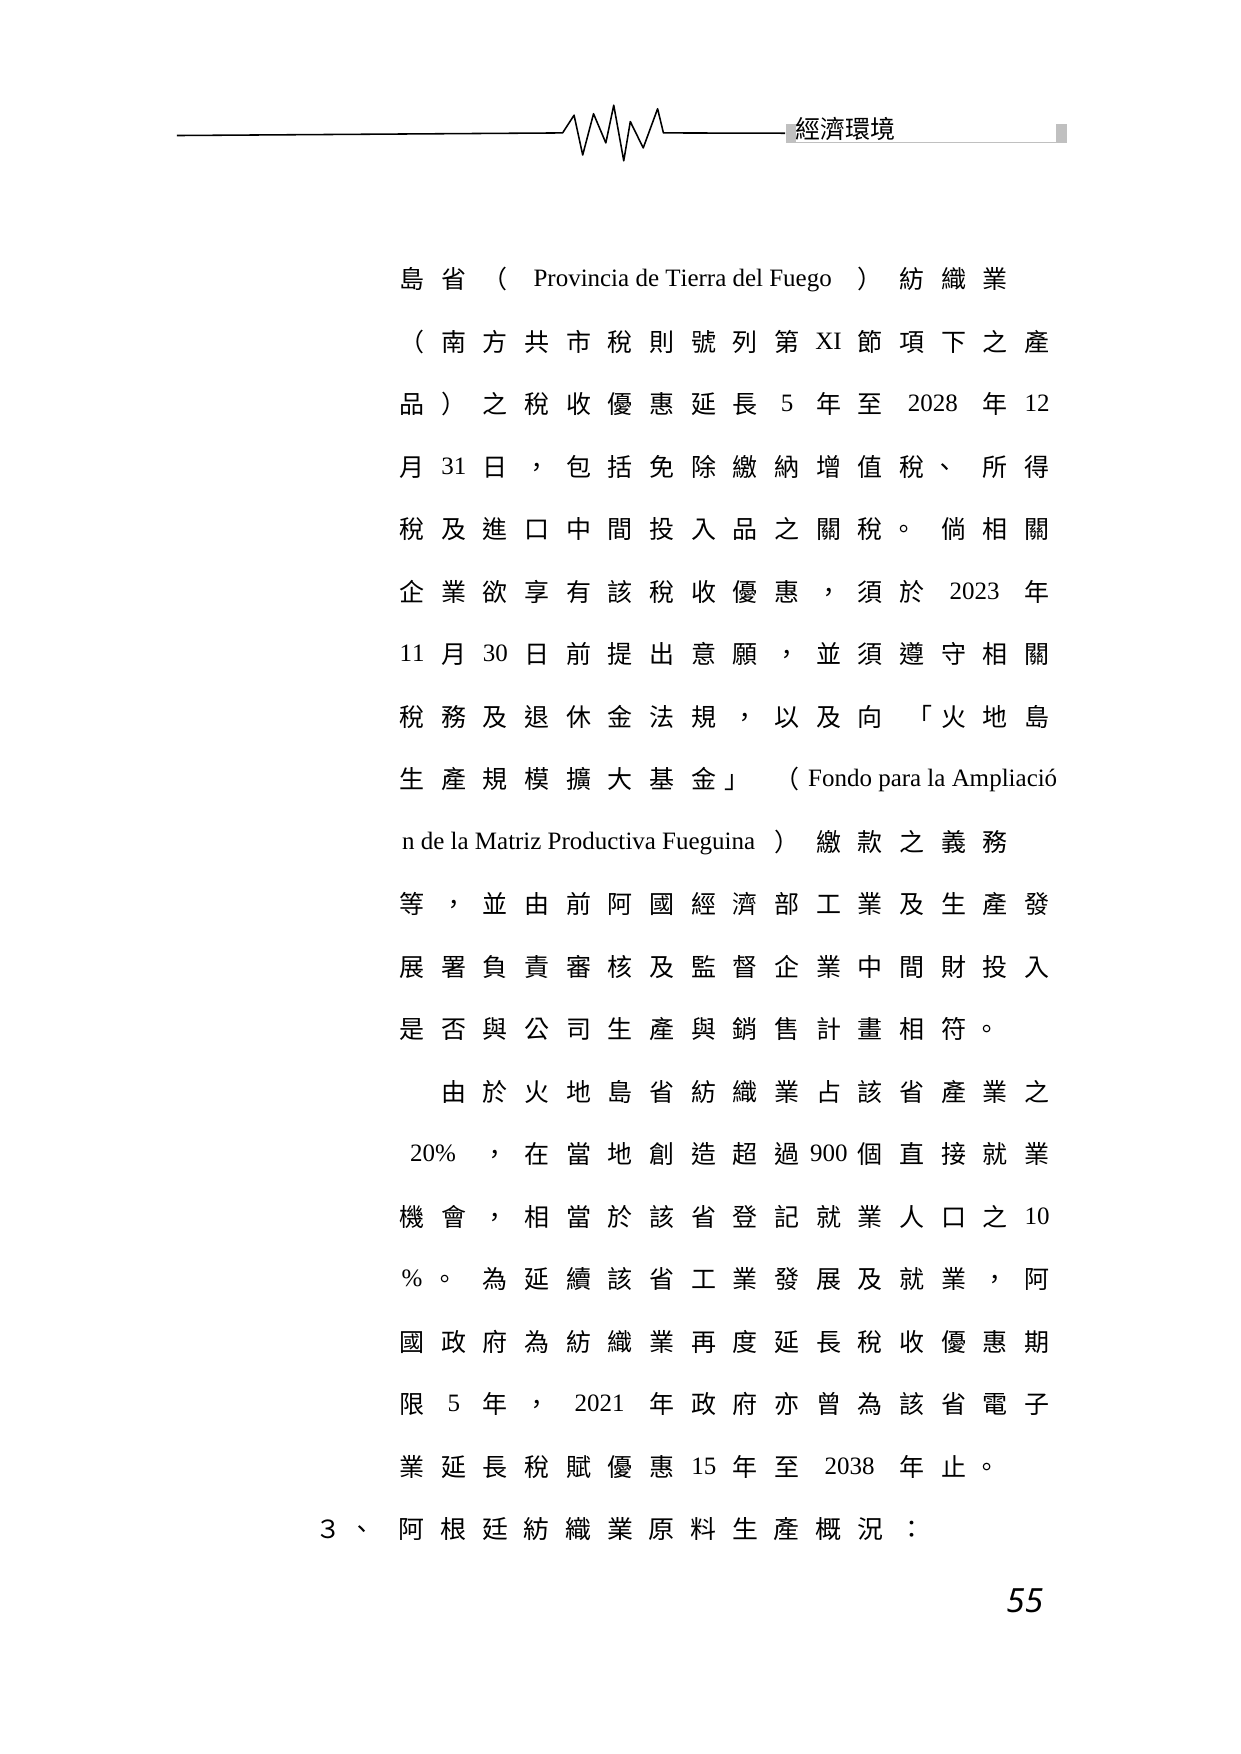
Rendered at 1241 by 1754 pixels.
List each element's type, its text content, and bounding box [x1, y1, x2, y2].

text 島省（Provincia de Tierra del Fuego）紡織業（南方共市稅則號列第XI節項下之產品）之稅收優惠延長5年至2028年12月31日，包括免除繳納增值稅、所得稅及進口中間投入品之關稅。倘相關企業欲享有該稅收優惠，須於2023年11月30日前提出意願，並須遵守相關稅務及退休金法規，以及向「火地島生產規模擴大基金」（Fondo para la Ampliación de la Matriz Productiva Fueguina）繳款之義務等，並由前阿國經濟部工業及生產發展署負責審核及監督企業中間財投入是否與公司生產與銷售計畫相符。 [306, 236, 1058, 1049]
text ３、阿根廷紡織業原料生產概況： [281, 1486, 1058, 1549]
text 由於火地島省紡織業占該省產業之20%，在當地創造超過900個直接就業機會，相當於該省登記就業人口之10%。為延續該省工業發展及就業，阿國政府為紡織業再度延長稅收優惠期限5年，2021年政府亦曾為該省電子業延長稅賦優惠15年至2038年止。 [367, 1049, 1058, 1486]
